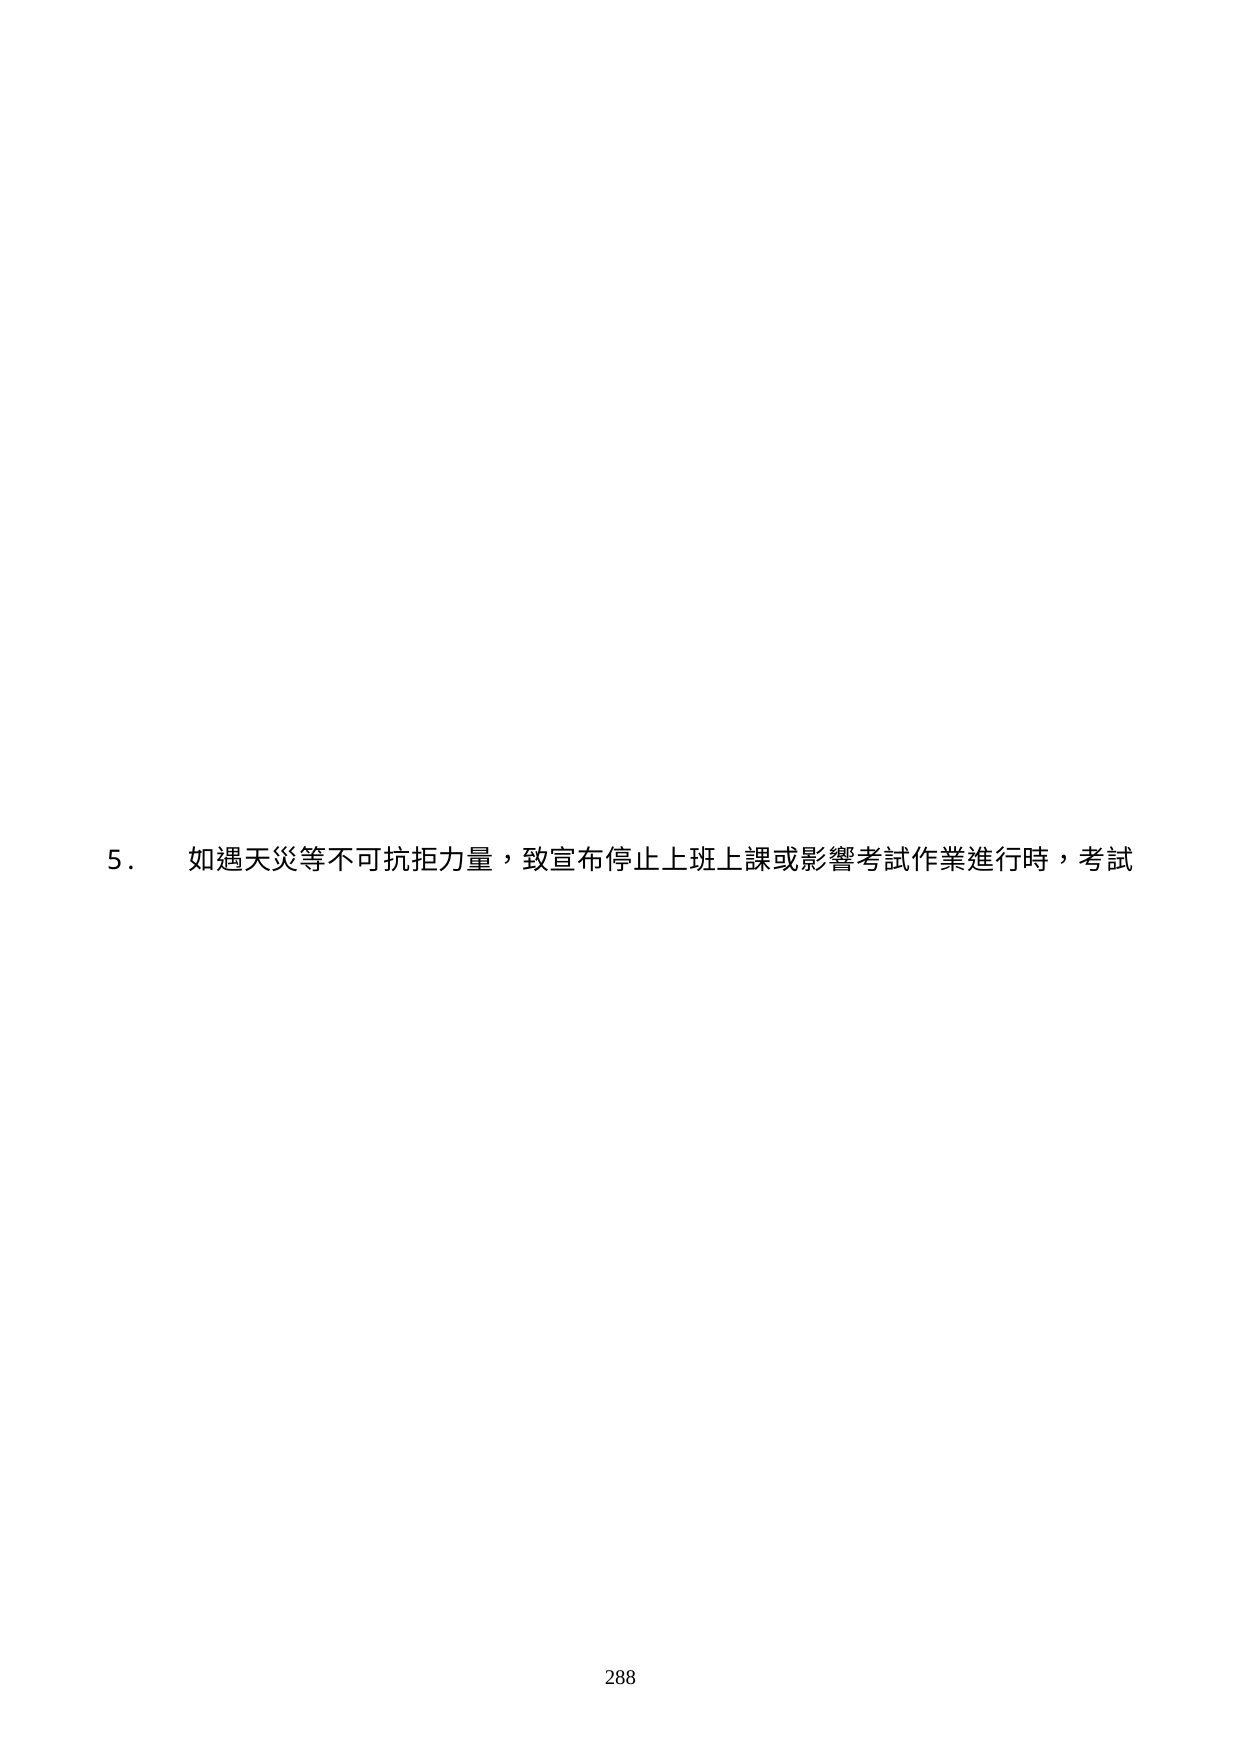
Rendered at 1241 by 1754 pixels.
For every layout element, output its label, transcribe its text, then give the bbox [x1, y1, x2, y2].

list 如遇天災等不可抗拒力量，致宣布停止上班上課或影響考試作業進行時，考試 [106, 831, 1134, 879]
